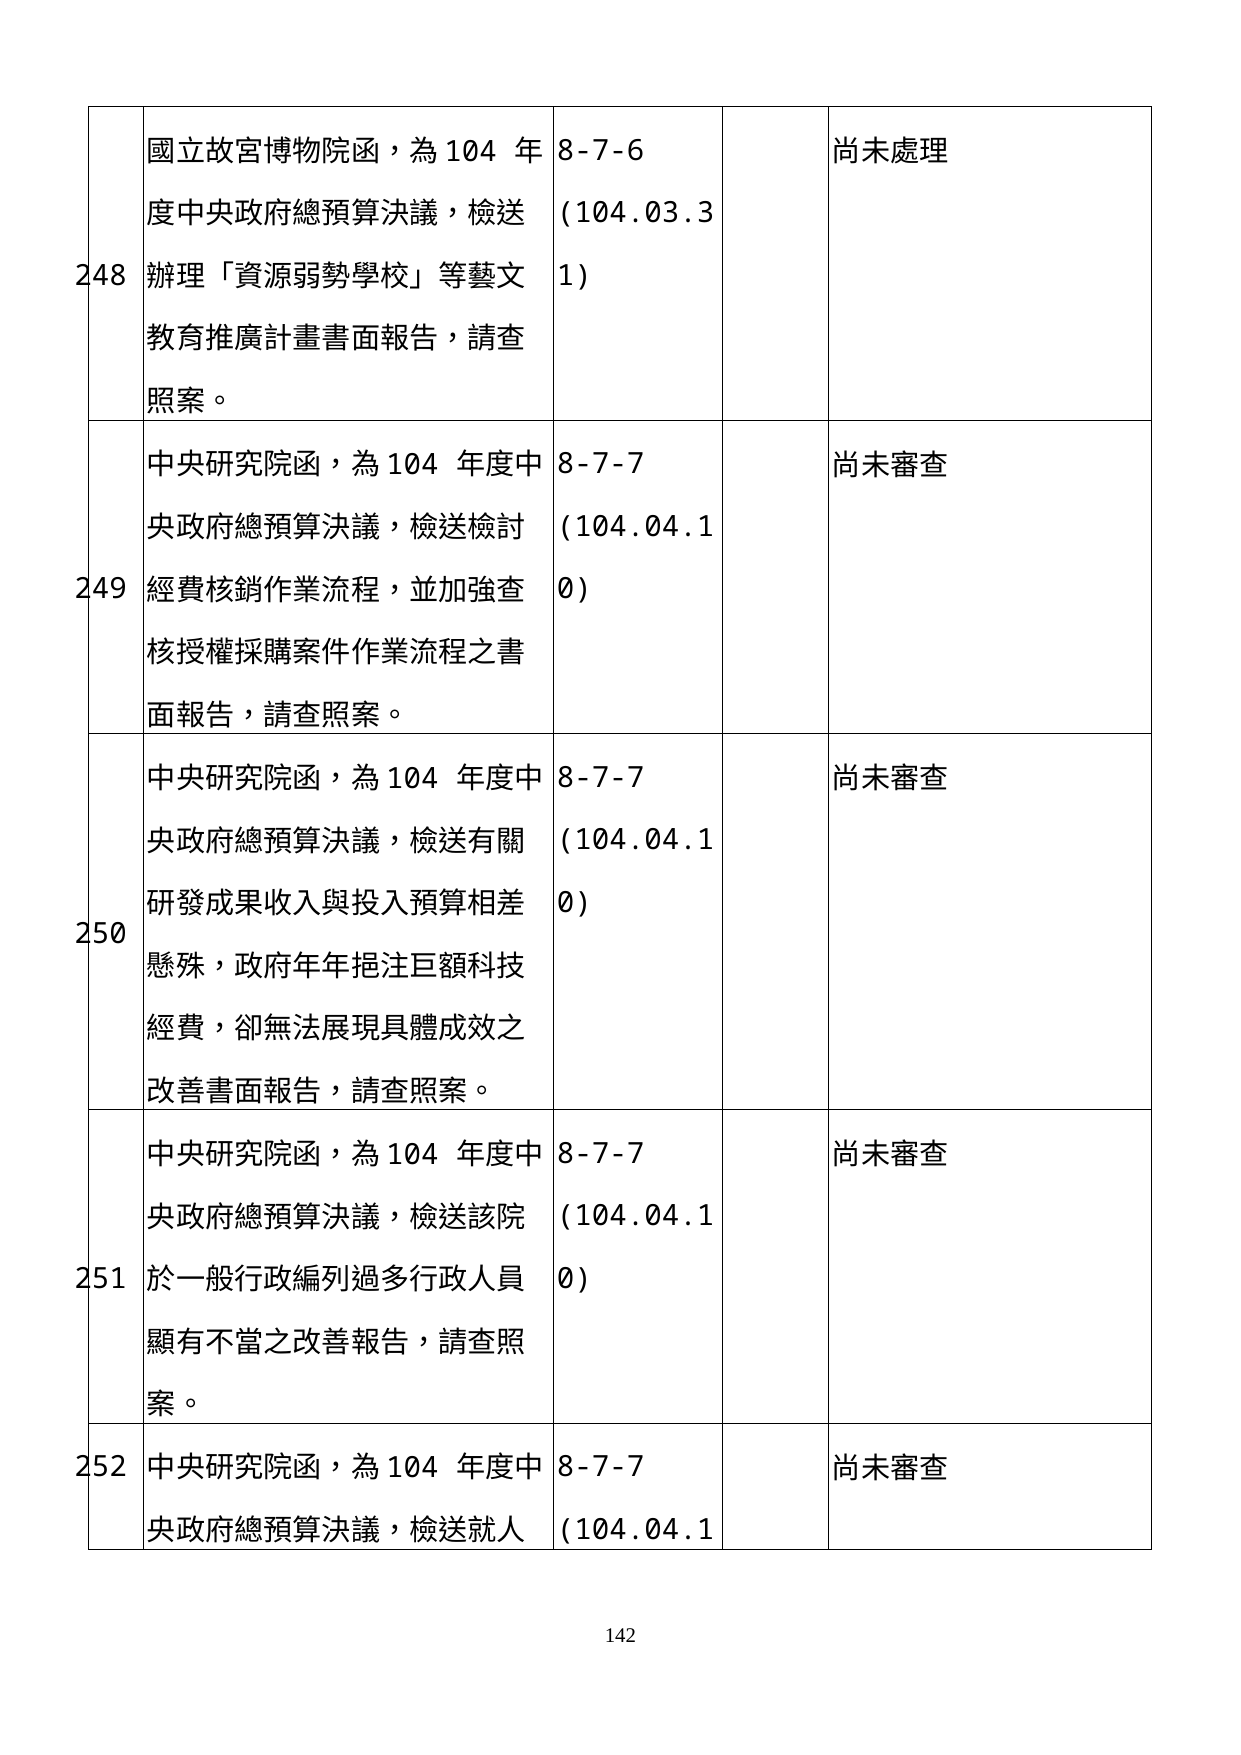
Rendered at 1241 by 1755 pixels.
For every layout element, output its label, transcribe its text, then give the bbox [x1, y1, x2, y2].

table_cell [723, 1110, 828, 1423]
table_cell [723, 421, 828, 733]
table_cell 8-7-7 (104.04.1 [554, 1424, 722, 1549]
table_cell 尚未審查 [829, 734, 1151, 1109]
table_cell [89, 421, 143, 733]
table_cell 8-7-6 (104.03.31) [554, 107, 722, 419]
table_cell 中央研究院函，為104 年度中央政府總預算決議，檢送有關研發成果收入與投入預算相差懸殊，政府年年挹注巨額科技經費，卻無法展現具體成效之改善書面報告，請查照案。 [144, 734, 553, 1109]
table_cell [723, 734, 828, 1109]
table_cell [723, 1424, 828, 1549]
table_cell [89, 734, 143, 1109]
table_cell 國立故宮博物院函，為104 年度中央政府總預算決議，檢送辦理「資源弱勢學校」等藝文教育推廣計畫書面報告，請查照案。 [144, 107, 553, 419]
table_cell 尚未審查 [829, 421, 1151, 733]
table_cell 尚未處理 [829, 107, 1151, 419]
table_cell [89, 107, 143, 419]
table_cell [723, 107, 828, 419]
table_cell 尚未審查 [829, 1424, 1151, 1549]
table_cell [89, 1424, 143, 1549]
table_cell 8-7-7 (104.04.10) [554, 421, 722, 733]
table_cell 中央研究院函，為104 年度中央政府總預算決議，檢送就人 [144, 1424, 553, 1549]
table_cell 中央研究院函，為104 年度中央政府總預算決議，檢送該院於一般行政編列過多行政人員顯有不當之改善報告，請查照案。 [144, 1110, 553, 1423]
table_cell 中央研究院函，為104 年度中央政府總預算決議，檢送檢討經費核銷作業流程，並加強查核授權採購案件作業流程之書面報告，請查照案。 [144, 421, 553, 733]
table_cell 8-7-7 (104.04.10) [554, 1110, 722, 1423]
table_cell 8-7-7 (104.04.10) [554, 734, 722, 1109]
table_cell [89, 1110, 143, 1423]
table_cell 尚未審查 [829, 1110, 1151, 1423]
